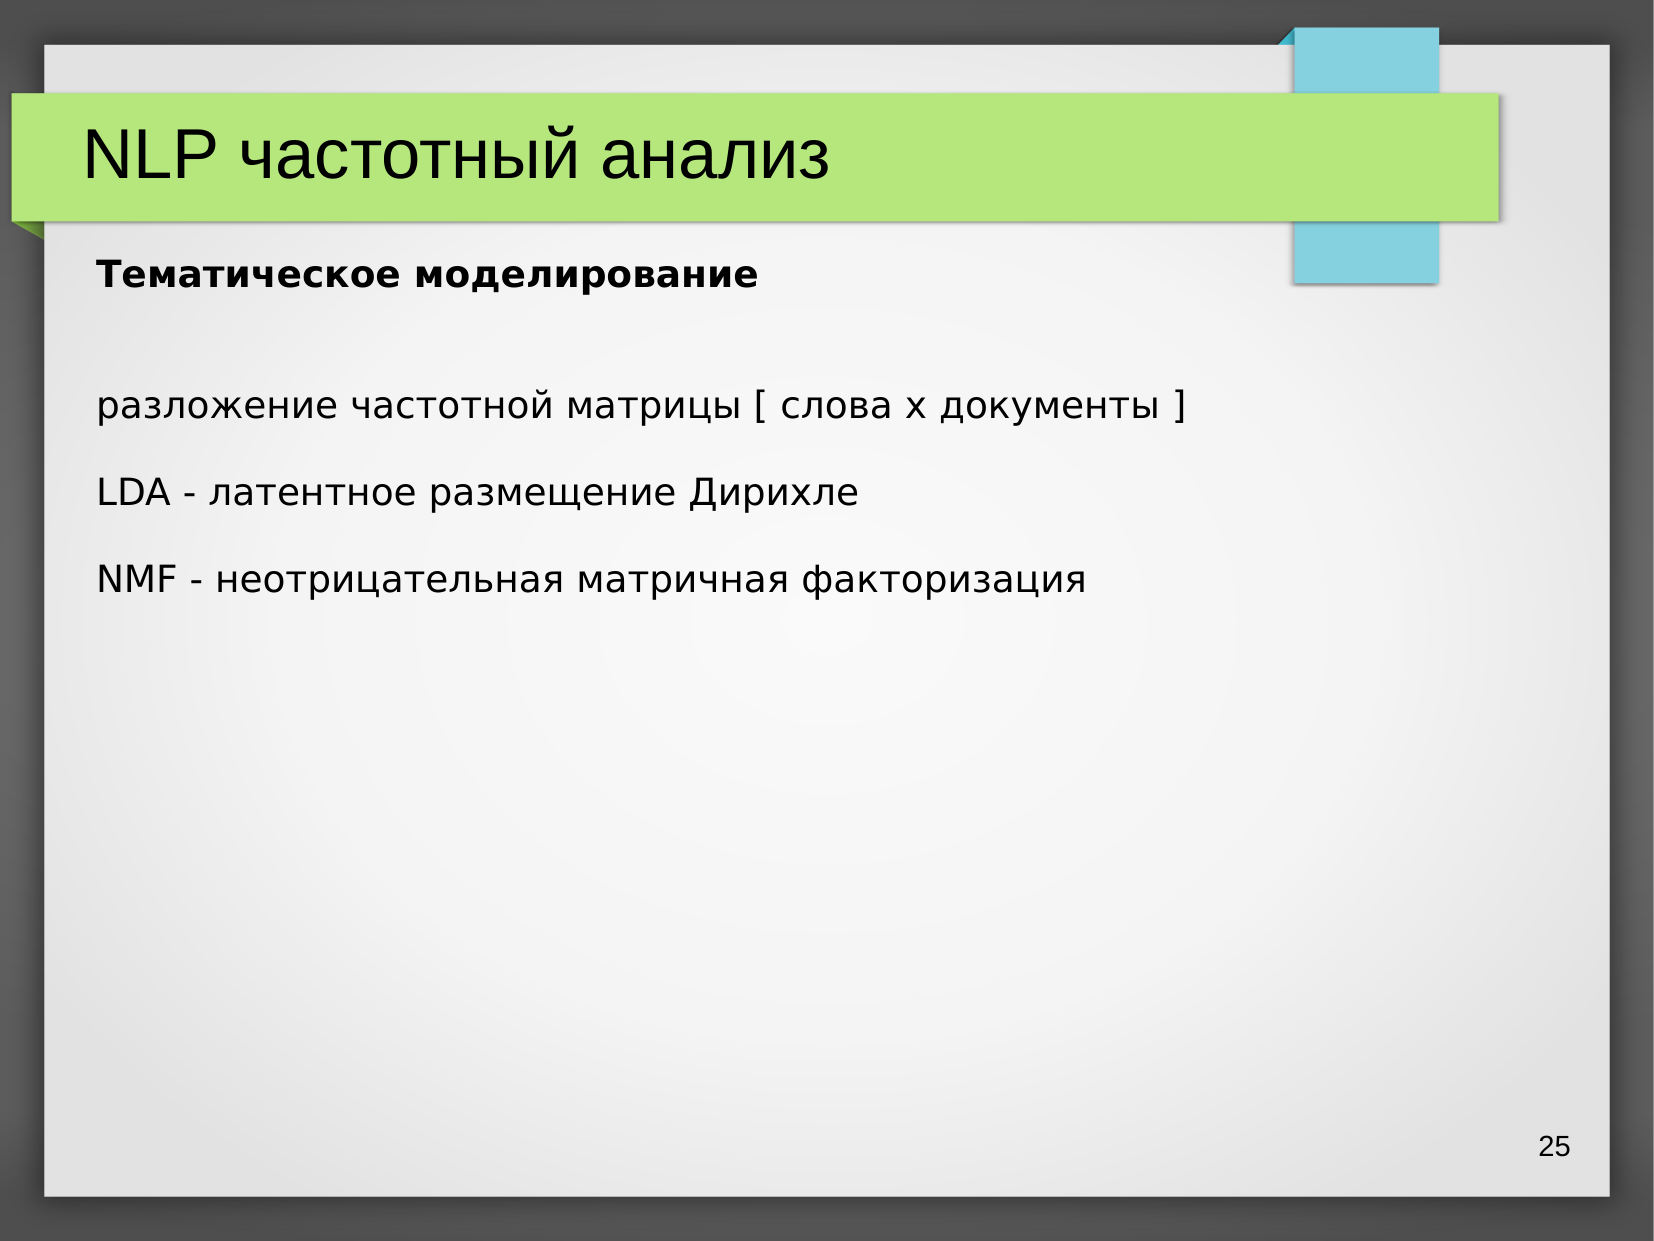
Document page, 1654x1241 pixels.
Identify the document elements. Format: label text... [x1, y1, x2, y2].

text_box Тематическое моделирование разложение частотной матрицы [ слова x документы ] LDA - латентное размещение Дирихле NMF - неотрицательная матричная факторизация [81, 245, 1583, 1182]
picture [0, 0, 1654, 1241]
title NLP частотный анализ [82, 118, 1406, 189]
